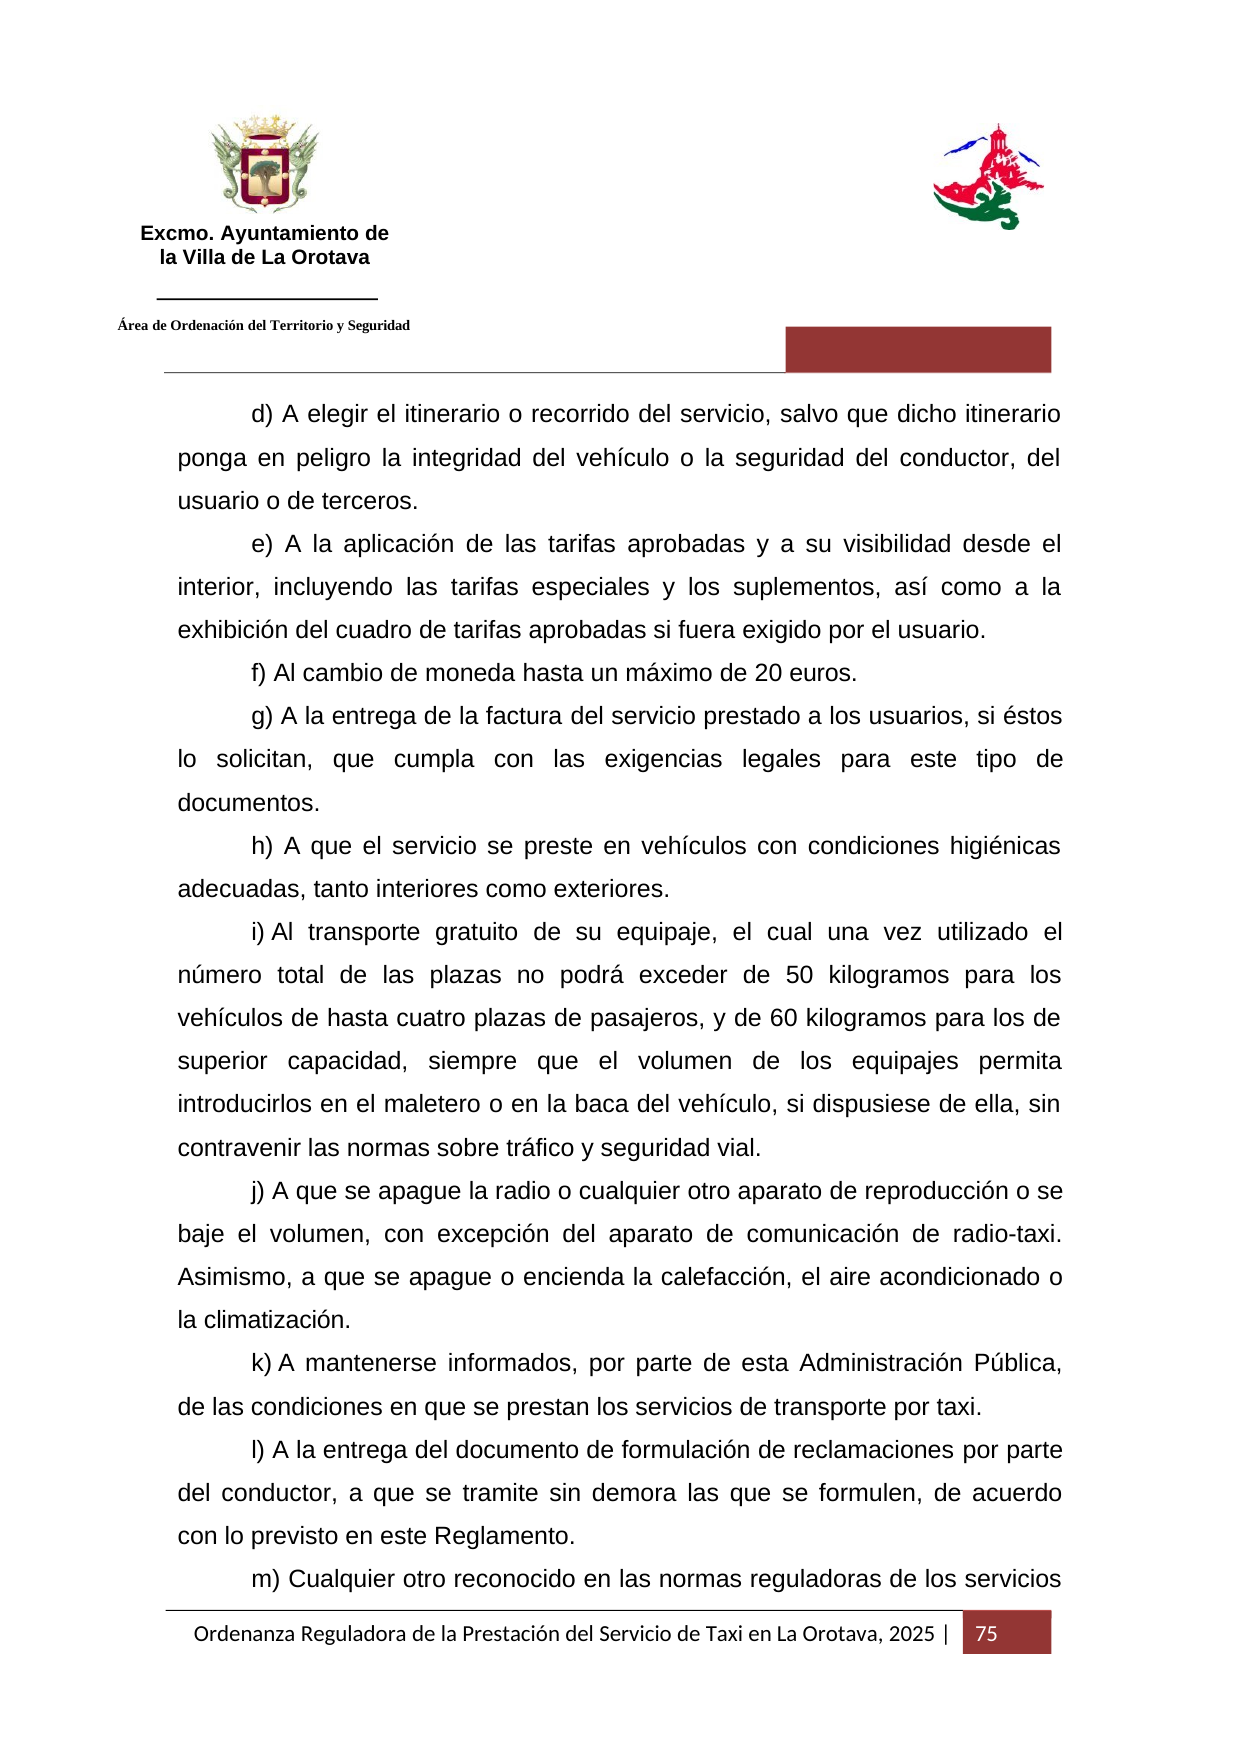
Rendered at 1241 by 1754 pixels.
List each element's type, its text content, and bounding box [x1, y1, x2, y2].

picture [208, 105, 323, 214]
list A la aplicación de las tarifas aprobadas y a su visibilidad desde el interior, incluyendo las tarifas especiales y los suplementos, así como a la exhibición del cuadro de tarifas aprobadas si fuera exigido por el usuario. [177, 529, 1063, 644]
list A que se apague la radio o cualquier otro aparato de reproducción o se baje el volumen, con excepción del aparato de comunicación de radio-taxi. Asimismo, a que se apague o encienda la calefacción, el aire acondicionado o la climatización. [177, 1176, 1064, 1334]
list Cualquier otro reconocido en las normas reguladoras de los servicios [177, 1564, 1063, 1593]
list A que el servicio se preste en vehículos con condiciones higiénicas adecuadas, tanto interiores como exteriores. [177, 831, 1063, 902]
list Al transporte gratuito de su equipaje, el cual una vez utilizado el número total de las plazas no podrá exceder de 50 kilogramos para los vehículos de hasta cuatro plazas de pasajeros, y de 60 kilogramos para los de superior capacidad, siempre que el volumen de los equipajes permita introducirlos en el maletero o en la baca del vehículo, si dispusiese de ella, sin contravenir las normas sobre tráfico y seguridad vial. [177, 917, 1063, 1161]
list Al cambio de moneda hasta un máximo de 20 euros. [251, 658, 1103, 687]
list A elegir el itinerario o recorrido del servicio, salvo que dicho itinerario ponga en peligro la integridad del vehículo o la seguridad del conductor, del usuario o de terceros. [177, 399, 1063, 514]
list A la entrega del documento de formulación de reclamaciones por parte del conductor, a que se tramite sin demora las que se formulen, de acuerdo con lo previsto en este Reglamento. [177, 1434, 1063, 1549]
picture [933, 123, 1045, 230]
list A la entrega de la factura del servicio prestado a los usuarios, si éstos lo solicitan, que cumpla con las exigencias legales para este tipo de documentos. [177, 701, 1064, 816]
list A mantenerse informados, por parte de esta Administración Pública, de las condiciones en que se prestan los servicios de transporte por taxi. [177, 1348, 1063, 1420]
